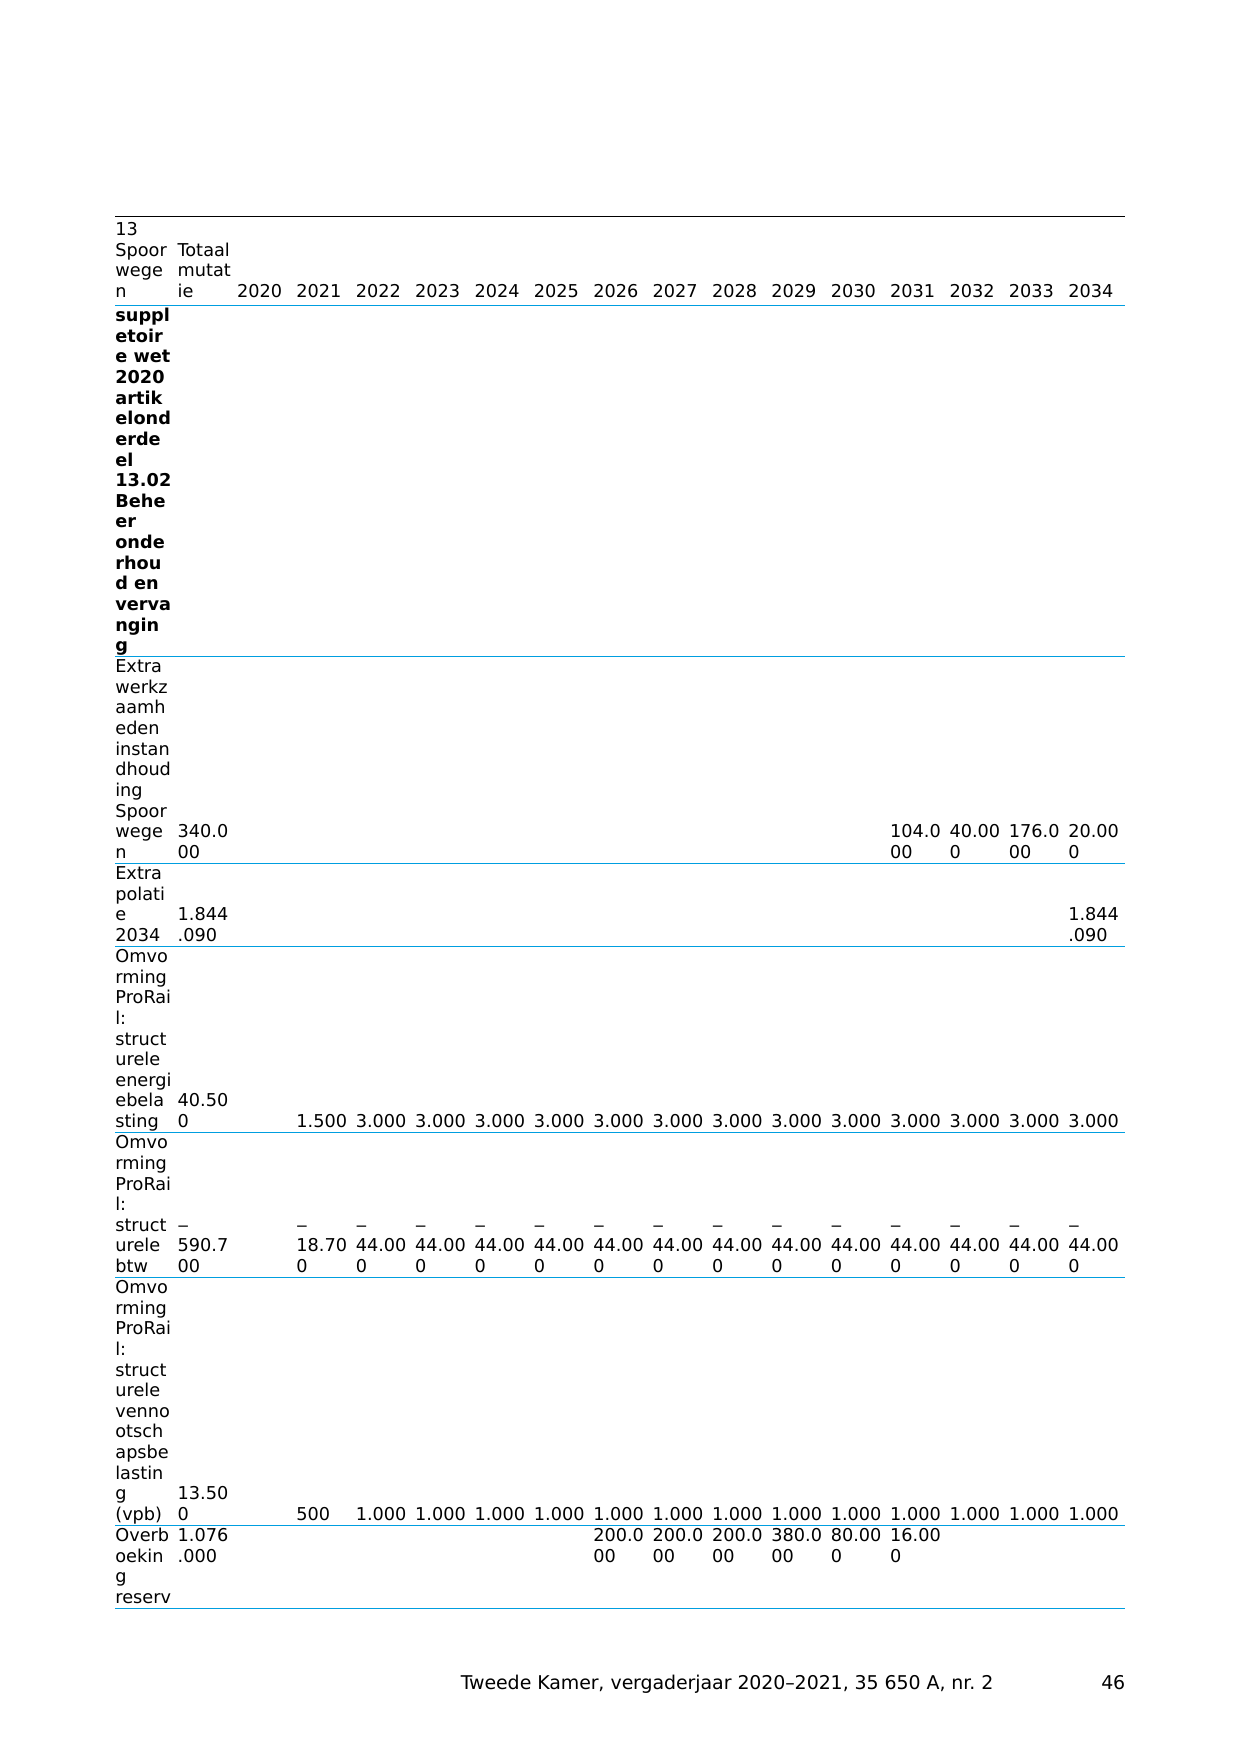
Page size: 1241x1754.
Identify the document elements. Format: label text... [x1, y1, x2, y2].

table_cell [709, 306, 768, 656]
table_cell ‒ 18.700 [293, 1133, 353, 1277]
table_cell [709, 864, 768, 946]
table_cell 3.000 [471, 947, 531, 1132]
table_cell 2032 [946, 217, 1006, 304]
table_cell 3.000 [650, 947, 709, 1132]
table_cell [828, 864, 887, 946]
table_cell [471, 864, 531, 946]
table_cell 2034 [1065, 217, 1125, 304]
table_cell [293, 1526, 353, 1608]
table_cell 1.000 [650, 1278, 709, 1524]
table_cell 200.000 [709, 1526, 768, 1608]
table_cell [828, 306, 887, 656]
table_cell 2020 [234, 217, 293, 304]
table_cell 2030 [828, 217, 887, 304]
table_cell 1.000 [412, 1278, 471, 1524]
table_cell Totaal mutatie [175, 217, 234, 304]
table_cell ‒ 44.000 [709, 1133, 768, 1277]
table_cell suppletoire wet 2020 artikelonderdeel 13.02 Beheer onderhoud en vervanging [115, 306, 174, 656]
table_cell ‒ 44.000 [828, 1133, 887, 1277]
table_cell ‒ 44.000 [887, 1133, 946, 1277]
table_cell 3.000 [828, 947, 887, 1132]
table_cell 1.000 [590, 1278, 649, 1524]
table_cell ‒ 44.000 [471, 1133, 531, 1277]
table_cell [531, 657, 590, 862]
table_cell 2033 [1006, 217, 1065, 304]
table_cell 2029 [768, 217, 828, 304]
table_cell 1.000 [1006, 1278, 1065, 1524]
table_cell 1.000 [828, 1278, 887, 1524]
table_cell 2027 [650, 217, 709, 304]
table_cell 3.000 [531, 947, 590, 1132]
table_cell 2025 [531, 217, 590, 304]
table_cell ‒ 44.000 [650, 1133, 709, 1277]
table_cell ‒ 44.000 [412, 1133, 471, 1277]
table_cell [946, 864, 1006, 946]
table_cell [590, 306, 649, 656]
table_cell [234, 1133, 293, 1277]
table_cell ‒ 44.000 [590, 1133, 649, 1277]
table_cell [650, 306, 709, 656]
table_cell [353, 657, 412, 862]
table_cell 16.000 [887, 1526, 946, 1608]
table_cell [471, 1526, 531, 1608]
table_cell 3.000 [887, 947, 946, 1132]
table_cell 200.000 [590, 1526, 649, 1608]
table_cell 3.000 [768, 947, 828, 1132]
table_cell 1.000 [471, 1278, 531, 1524]
table_cell [412, 1526, 471, 1608]
table_cell 40.500 [175, 947, 234, 1132]
table_cell [531, 1526, 590, 1608]
table_cell 3.000 [1006, 947, 1065, 1132]
table_cell [353, 1526, 412, 1608]
table_cell 1.076.000 [175, 1526, 234, 1608]
table_cell ‒ 44.000 [946, 1133, 1006, 1277]
table_cell 340.000 [175, 657, 234, 862]
table_cell [471, 657, 531, 862]
table_cell Omvorming ProRail: structurele vennootschapsbelasting (vpb) [115, 1278, 174, 1524]
table_cell 1.000 [531, 1278, 590, 1524]
table_cell [234, 947, 293, 1132]
table_cell 2026 [590, 217, 649, 304]
table_cell 3.000 [412, 947, 471, 1132]
table_cell [650, 657, 709, 862]
table_cell [768, 864, 828, 946]
table_cell [353, 864, 412, 946]
table_cell [828, 657, 887, 862]
table_cell 2023 [412, 217, 471, 304]
table_cell 1.000 [709, 1278, 768, 1524]
table_cell ‒ 44.000 [768, 1133, 828, 1277]
table_cell [234, 657, 293, 862]
table_cell 176.000 [1006, 657, 1065, 862]
table_cell Omvorming ProRail: structurele energiebelasting [115, 947, 174, 1132]
table_cell [412, 306, 471, 656]
table_cell [531, 306, 590, 656]
table_cell 13 Spoorwegen [115, 217, 174, 304]
table_cell 80.000 [828, 1526, 887, 1608]
table_cell [412, 864, 471, 946]
table_cell 40.000 [946, 657, 1006, 862]
table_cell [293, 657, 353, 862]
table_cell [887, 306, 946, 656]
table_cell [234, 306, 293, 656]
table_cell 1.500 [293, 947, 353, 1132]
table_cell 1.844.090 [175, 864, 234, 946]
table_cell [768, 306, 828, 656]
table_cell 1.844.090 [1065, 864, 1125, 946]
table_cell 200.000 [650, 1526, 709, 1608]
table_cell ‒ 590.700 [175, 1133, 234, 1277]
table_cell [1006, 1526, 1065, 1608]
table_cell ‒ 44.000 [1065, 1133, 1125, 1277]
table_cell Extra werkzaamheden instandhouding Spoorwegen [115, 657, 174, 862]
table_cell 3.000 [353, 947, 412, 1132]
table_cell ‒ 44.000 [1006, 1133, 1065, 1277]
table_cell 1.000 [887, 1278, 946, 1524]
table_cell [234, 1526, 293, 1608]
table_cell 3.000 [709, 947, 768, 1132]
table_cell 13.500 [175, 1278, 234, 1524]
table_cell [1065, 1526, 1125, 1608]
table_cell [234, 864, 293, 946]
table_cell 1.000 [946, 1278, 1006, 1524]
table_cell 1.000 [768, 1278, 828, 1524]
table_cell [946, 1526, 1006, 1608]
table_cell [353, 306, 412, 656]
table_cell [590, 864, 649, 946]
table_cell [590, 657, 649, 862]
table_cell ‒ 44.000 [531, 1133, 590, 1277]
table_cell 500 [293, 1278, 353, 1524]
table_cell 104.000 [887, 657, 946, 862]
table_cell [1006, 306, 1065, 656]
table_cell 2028 [709, 217, 768, 304]
table_cell [650, 864, 709, 946]
table_cell [709, 657, 768, 862]
table_cell [175, 306, 234, 656]
table_cell Extrapolatie 2034 [115, 864, 174, 946]
table_cell 2021 [293, 217, 353, 304]
table_cell [887, 864, 946, 946]
table_cell [1065, 306, 1125, 656]
table_cell 3.000 [946, 947, 1006, 1132]
table_cell 3.000 [1065, 947, 1125, 1132]
table_cell [946, 306, 1006, 656]
table_cell [471, 306, 531, 656]
table_cell 2024 [471, 217, 531, 304]
table_cell [531, 864, 590, 946]
table_cell [768, 657, 828, 862]
table_header Tabel 13 Artikel 13 Spoorwegen (bedragen x €1.000) [115, 191, 1125, 216]
table_cell Overboeking reserv [115, 1526, 174, 1608]
table_cell [412, 657, 471, 862]
table_cell [234, 1278, 293, 1524]
table_cell 2022 [353, 217, 412, 304]
table_cell [293, 306, 353, 656]
table_cell 20.000 [1065, 657, 1125, 862]
table_cell 380.000 [768, 1526, 828, 1608]
table_cell [293, 864, 353, 946]
table_cell 1.000 [353, 1278, 412, 1524]
table_cell 1.000 [1065, 1278, 1125, 1524]
table_cell ‒ 44.000 [353, 1133, 412, 1277]
table_cell 3.000 [590, 947, 649, 1132]
table_cell Omvorming ProRail: structurele btw [115, 1133, 174, 1277]
table_cell 2031 [887, 217, 946, 304]
table_cell [1006, 864, 1065, 946]
